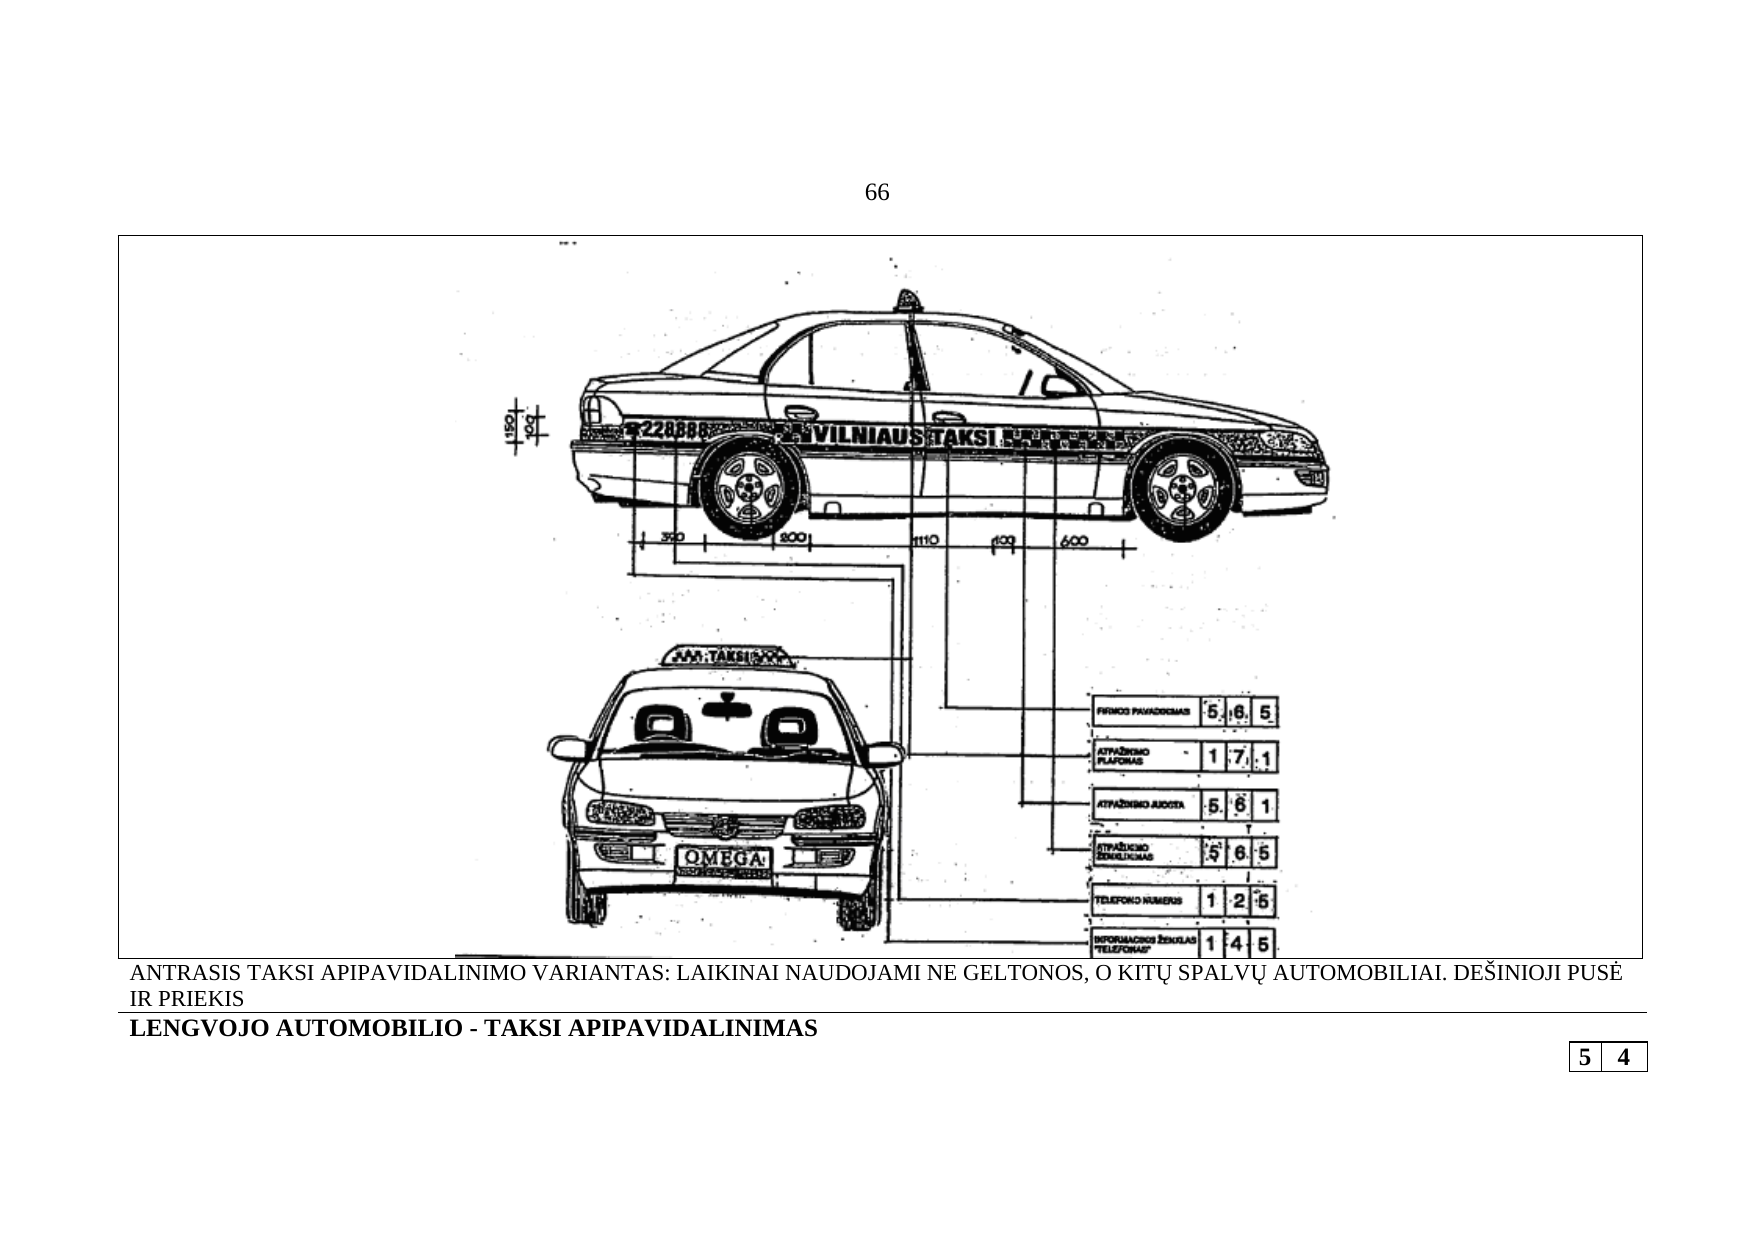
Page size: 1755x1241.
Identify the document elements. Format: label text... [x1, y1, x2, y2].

table_cell 5 [1570, 1043, 1601, 1071]
table_cell [1570, 1013, 1601, 1041]
table_cell [1642, 958, 1647, 1012]
table_cell LENGVOJO AUTOMOBILIO - TAKSI APIPAVIDALINIMAS [118, 1013, 1570, 1071]
table_cell [1601, 1013, 1647, 1041]
table_header [1643, 235, 1647, 958]
table_header [119, 236, 455, 958]
table_cell 4 [1602, 1043, 1647, 1071]
table_header [1338, 236, 1642, 958]
table_cell ANTRASIS TAKSI APIPAVIDALINIMO VARIANTAS: LAIKINAI NAUDOJAMI NE GELTONOS, O KITŲ SPALVŲ AUTOMOBILIAI. DEŠINIOJI PUSĖ IR PRIEKIS [118, 959, 1642, 1012]
